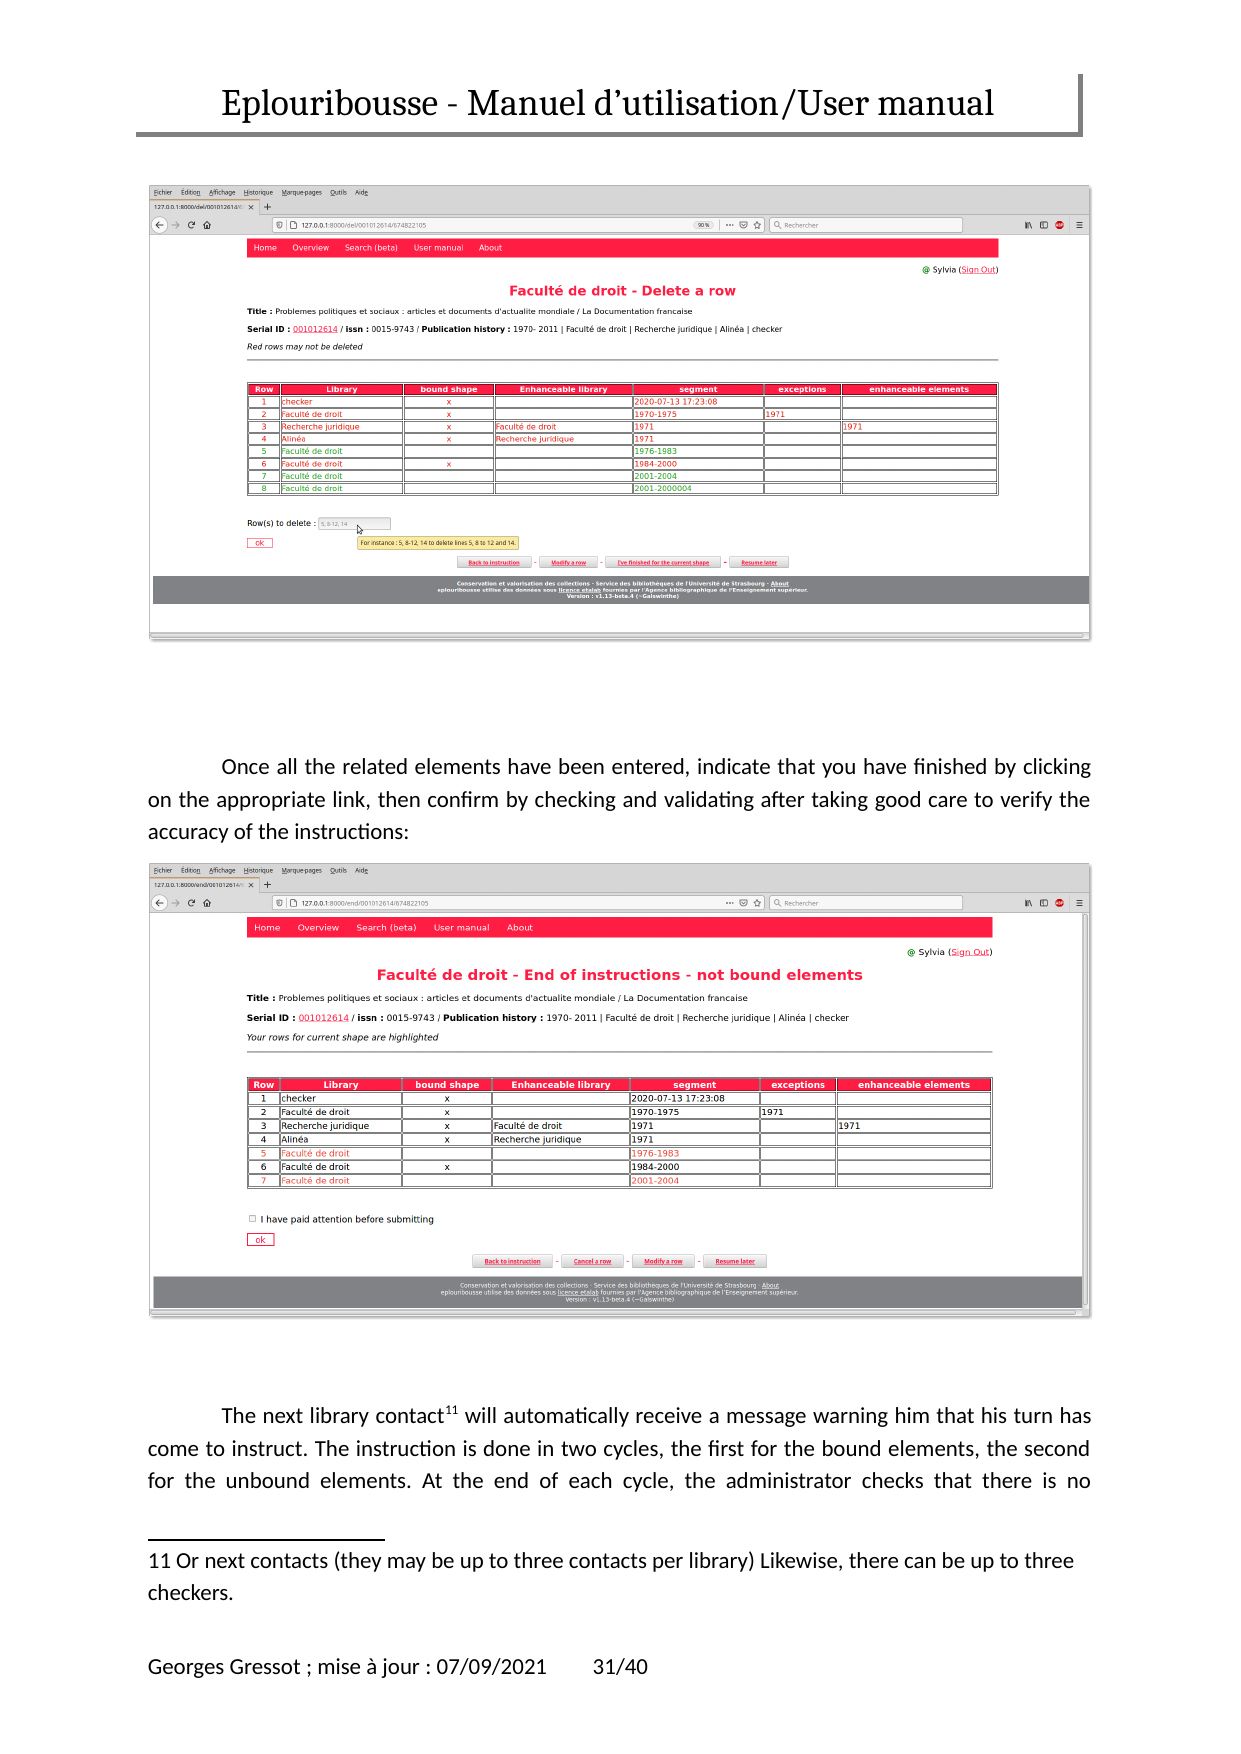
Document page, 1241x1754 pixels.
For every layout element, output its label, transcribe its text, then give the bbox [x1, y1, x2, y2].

text Once all the related elements have been entered, indicate that you have finished by clicking on the appropriate link, then confirm by checking and validating after taking good care to verify the accuracy of the instructions: [148, 752, 1093, 845]
picture [147, 184, 1093, 643]
text Or next contacts (they may be up to three contacts per library) Likewise, there can be up to three checkers. [148, 1546, 1093, 1606]
picture [147, 861, 1093, 1320]
text The next library contact will automatically receive a message warning him that his turn has come to instruct. The instruction is done in two cycles, the first for the bound elements, the second for the unbound elements. At the end of each cycle, the administrator checks that there is no [148, 1402, 1093, 1494]
